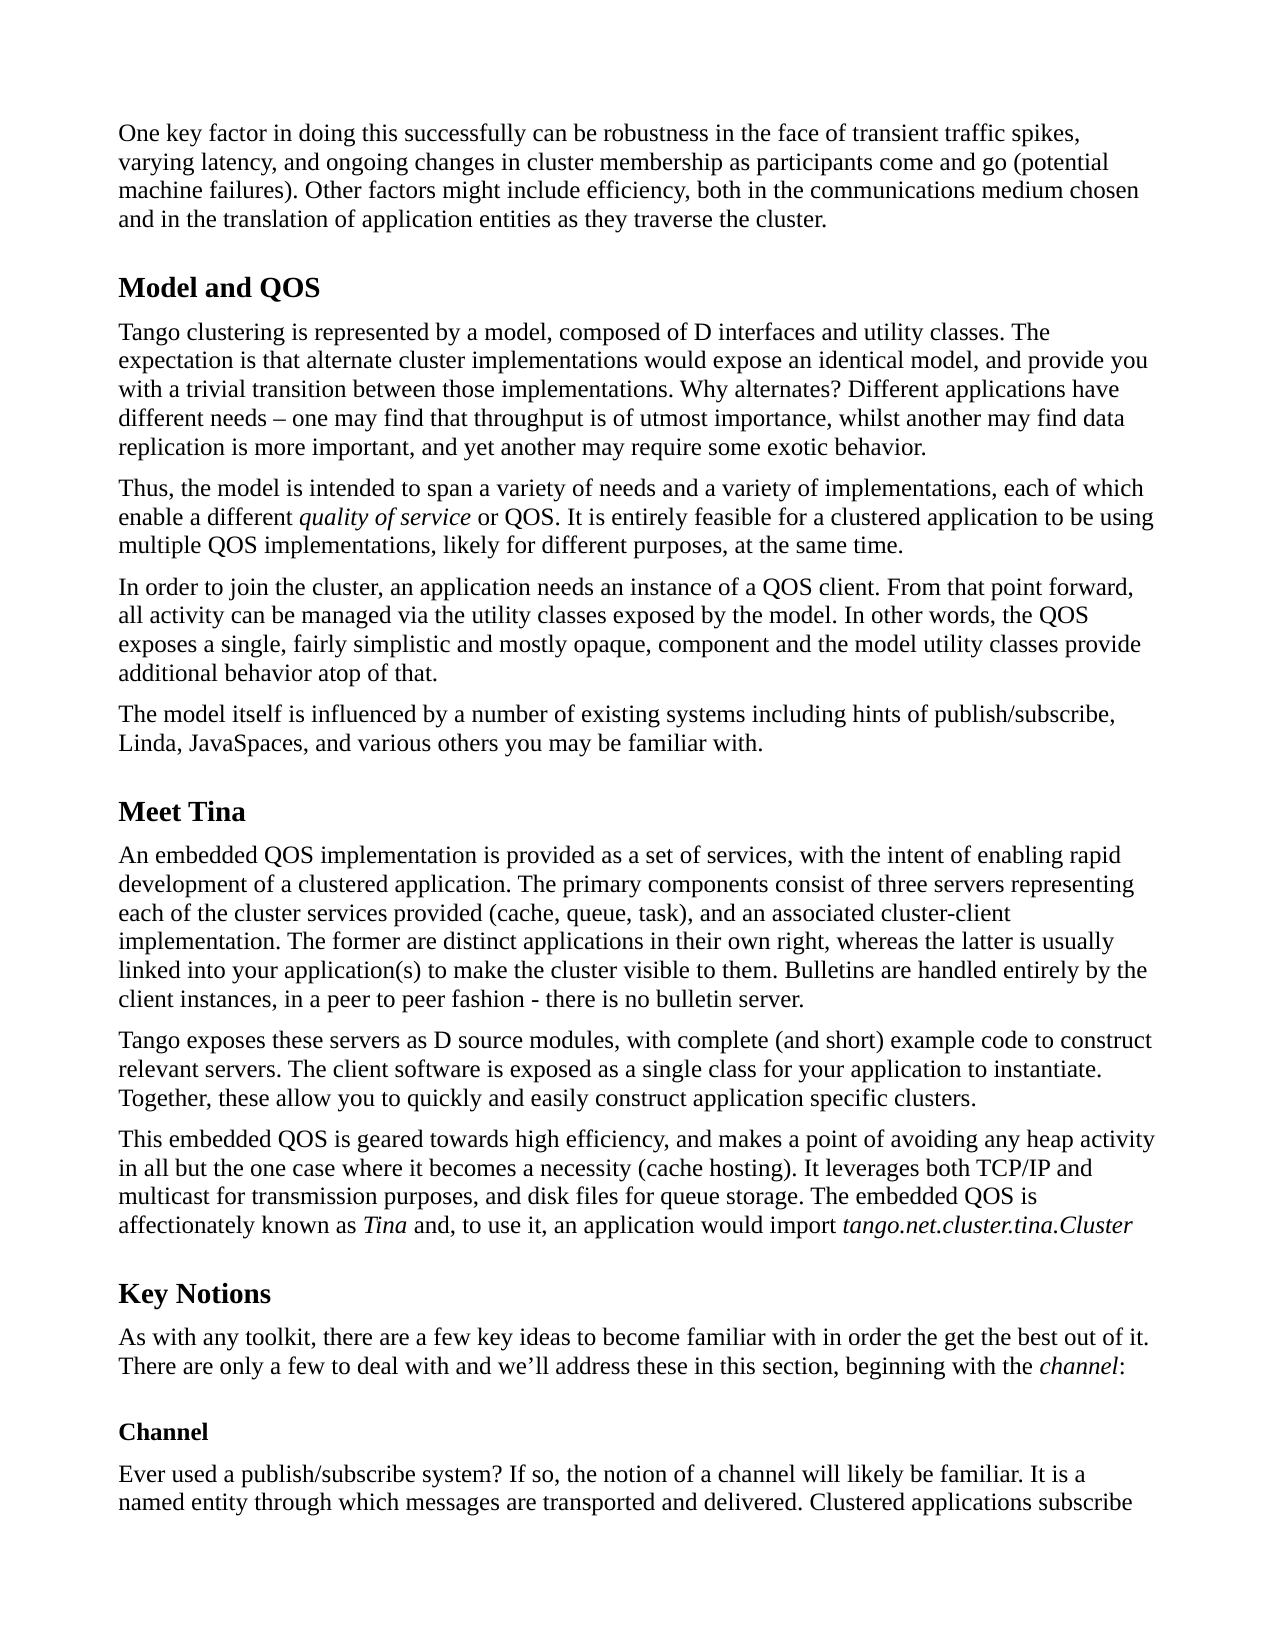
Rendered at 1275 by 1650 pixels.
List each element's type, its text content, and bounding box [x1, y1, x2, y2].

text As with any toolkit, there are a few key ideas to become familiar with in order the get the best out of it. There are only a few to deal with and we’ll address these in this section, beginning with the channel: [118, 1322, 1157, 1380]
text Tango clustering is represented by a model, composed of D interfaces and utility classes. The expectation is that alternate cluster implementations would expose an identical model, and provide you with a trivial transition between those implementations. Why alternates? Different applications have different needs – one may find that throughput is of utmost importance, whilst another may find data replication is more important, and yet another may require some exotic behavior. [118, 317, 1157, 460]
text In order to join the cluster, an application needs an instance of a QOS client. From that point forward, all activity can be managed via the utility classes exposed by the model. In other words, the QOS exposes a single, fairly simplistic and mostly opaque, component and the model utility classes provide additional behavior atop of that. [118, 572, 1157, 687]
text An embedded QOS implementation is provided as a set of services, with the intent of enabling rapid development of a clustered application. The primary components consist of three servers representing each of the cluster services provided (cache, queue, task), and an associated cluster-client implementation. The former are distinct applications in their own right, whereas the latter is usually linked into your application(s) to make the cluster visible to them. Bulletins are handled entirely by the client instances, in a peer to peer fashion - there is no bulletin server. [118, 840, 1157, 1013]
text One key factor in doing this successfully can be robustness in the face of transient traffic spikes, varying latency, and ongoing changes in cluster membership as participants come and go (potential machine failures). Other factors might include efficiency, both in the communications medium chosen and in the translation of application entities as they traverse the cluster. [118, 118, 1157, 233]
subtitle Channel [118, 1417, 1157, 1446]
subtitle Model and QOS [118, 271, 1157, 304]
text Tango exposes these servers as D source modules, with complete (and short) example code to construct relevant servers. The client software is exposed as a single class for your application to instantiate. Together, these allow you to quickly and easily construct application specific clusters. [118, 1025, 1157, 1111]
text Ever used a publish/subscribe system? If so, the notion of a channel will likely be familiar. It is a named entity through which messages are transported and delivered. Clustered applications subscribe [118, 1459, 1157, 1516]
subtitle Meet Tina [118, 794, 1157, 828]
text The model itself is influenced by a number of existing systems including hints of publish/subscribe, Linda, JavaSpaces, and various others you may be familiar with. [118, 699, 1157, 757]
text This embedded QOS is geared towards high efficiency, and makes a point of avoiding any heap activity in all but the one case where it becomes a necessity (cache hosting). It leverages both TCP/IP and multicast for transmission purposes, and disk files for queue storage. The embedded QOS is affectionately known as Tina and, to use it, an application would import tango.net.cluster.tina.Cluster [118, 1124, 1157, 1239]
text Thus, the model is intended to span a variety of needs and a variety of implementations, each of which enable a different quality of service or QOS. It is entirely feasible for a clustered application to be using multiple QOS implementations, likely for different purposes, at the same time. [118, 473, 1157, 559]
subtitle Key Notions [118, 1276, 1157, 1310]
